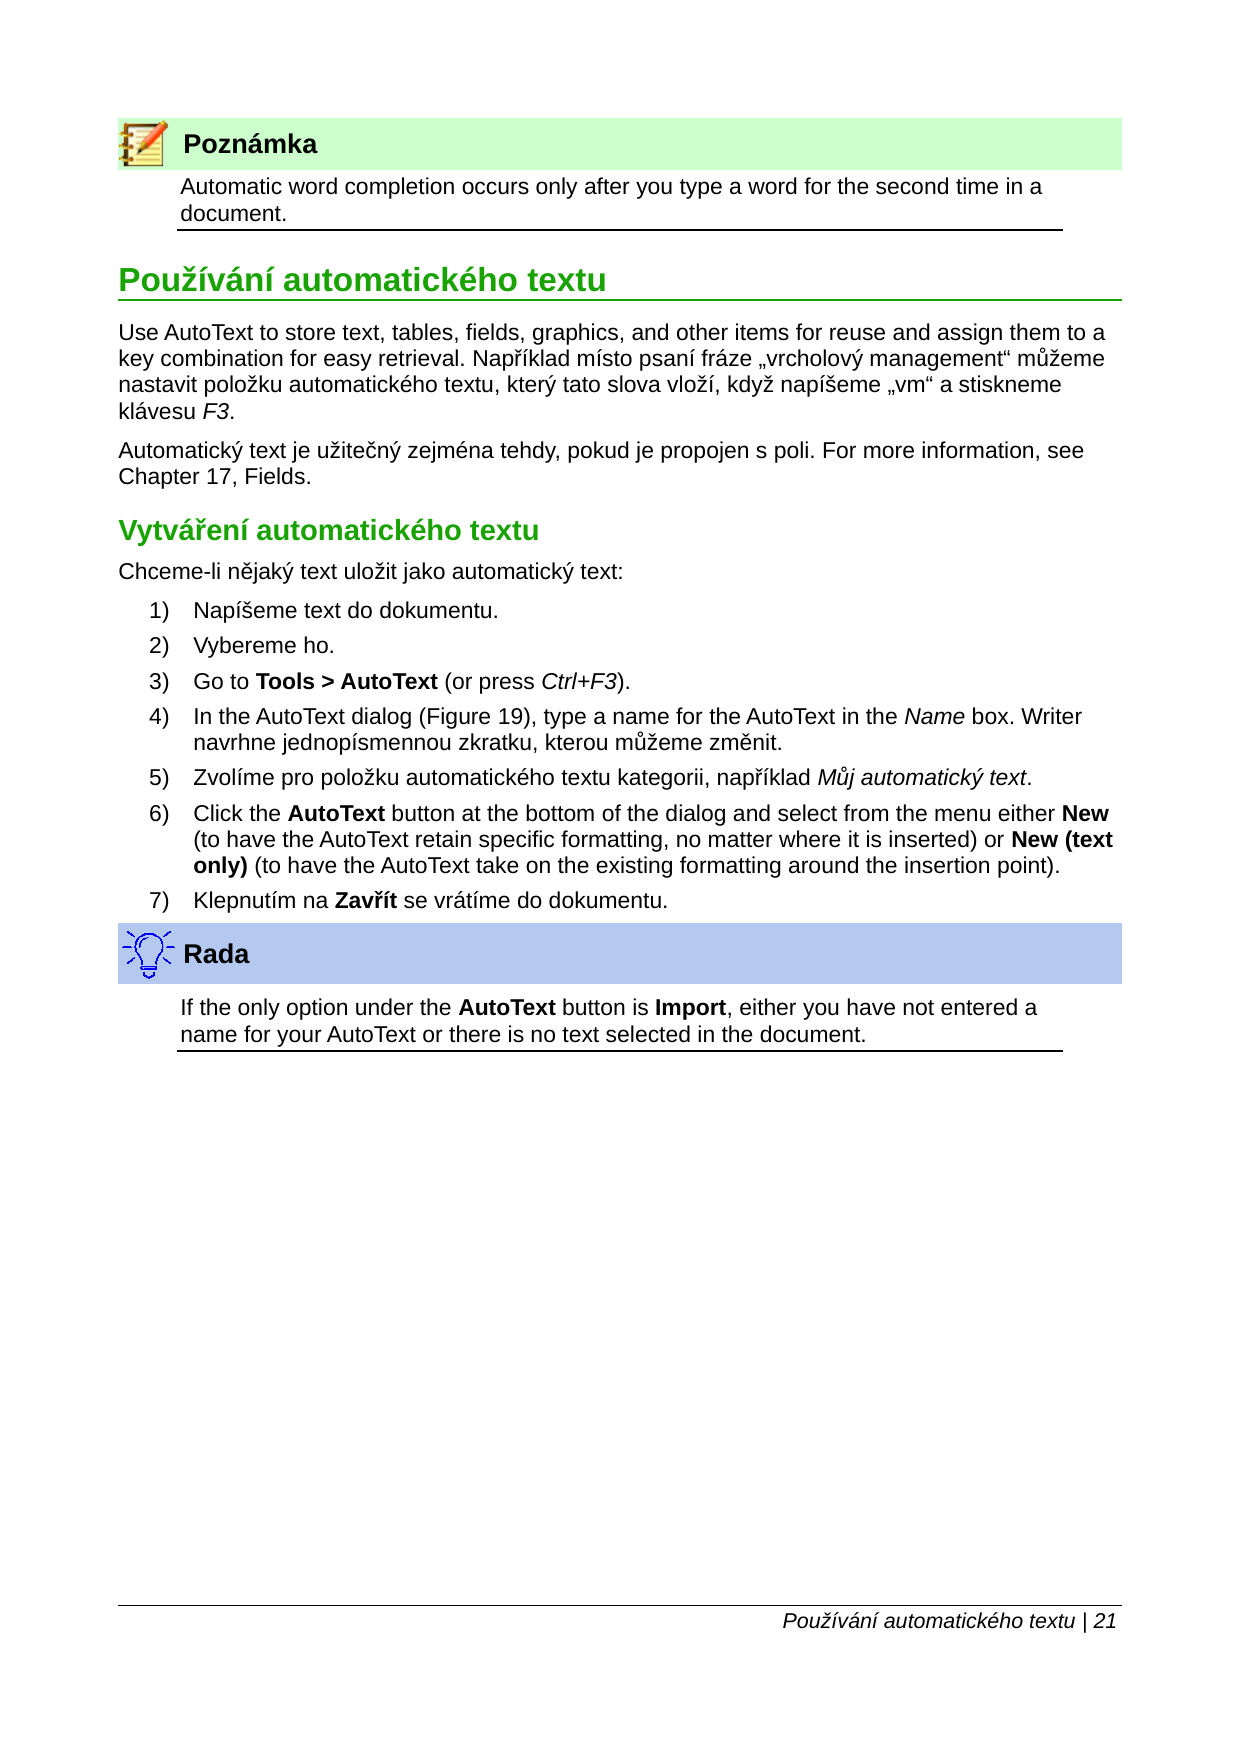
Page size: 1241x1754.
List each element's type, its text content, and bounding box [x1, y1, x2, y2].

subtitle Používání automatického textu [118, 261, 1122, 299]
subtitle Rada [118, 923, 1122, 984]
text If the only option under the AutoText button is Import, either you have not entered a name for your AutoText or there is no text selected in the document. [177, 991, 1063, 1050]
text Automatic word completion occurs only after you type a word for the second time in a document. [177, 170, 1063, 229]
list Click the AutoText button at the bottom of the dialog and select from the menu either New (to have the AutoText retain specific formatting, no matter where it is inserted) or New (text only) (to have the AutoText take on the existing formatting around the insertion point). [169, 799, 1122, 879]
subtitle Poznámka [118, 118, 1122, 170]
text Automatický text je užitečný zejména tehdy, pokud je propojen s poli. For more information, see Chapter 17, Fields. [118, 437, 1122, 489]
list Chceme-li nějaký text uložit jako automatický text: [118, 558, 1122, 585]
picture [119, 119, 170, 170]
list Go to Tools > AutoText (or press Ctrl+F3). [169, 668, 1122, 694]
list In the AutoText dialog (Figure 19), type a name for the AutoText in the Name box. Writer navrhne jednopísmennou zkratku, kterou můžeme změnit. [169, 703, 1122, 756]
picture [119, 923, 179, 983]
list Klepnutím na Zavřít se vrátíme do dokumentu. [169, 887, 1122, 914]
list Zvolíme pro položku automatického textu kategorii, například Můj automatický text. [169, 764, 1122, 791]
subtitle Vytváření automatického textu [118, 513, 1122, 547]
text Use AutoText to store text, tables, fields, graphics, and other items for reuse and assign them to a key combination for easy retrieval. Například místo psaní fráze „vrcholový management“ můžeme nastavit položku automatického textu, který tato slova vloží, když napíšeme „vm“ a stiskneme klávesu F3. [118, 319, 1122, 424]
list Napíšeme text do dokumentu. [169, 597, 1122, 623]
list Vybereme ho. [169, 632, 1122, 659]
